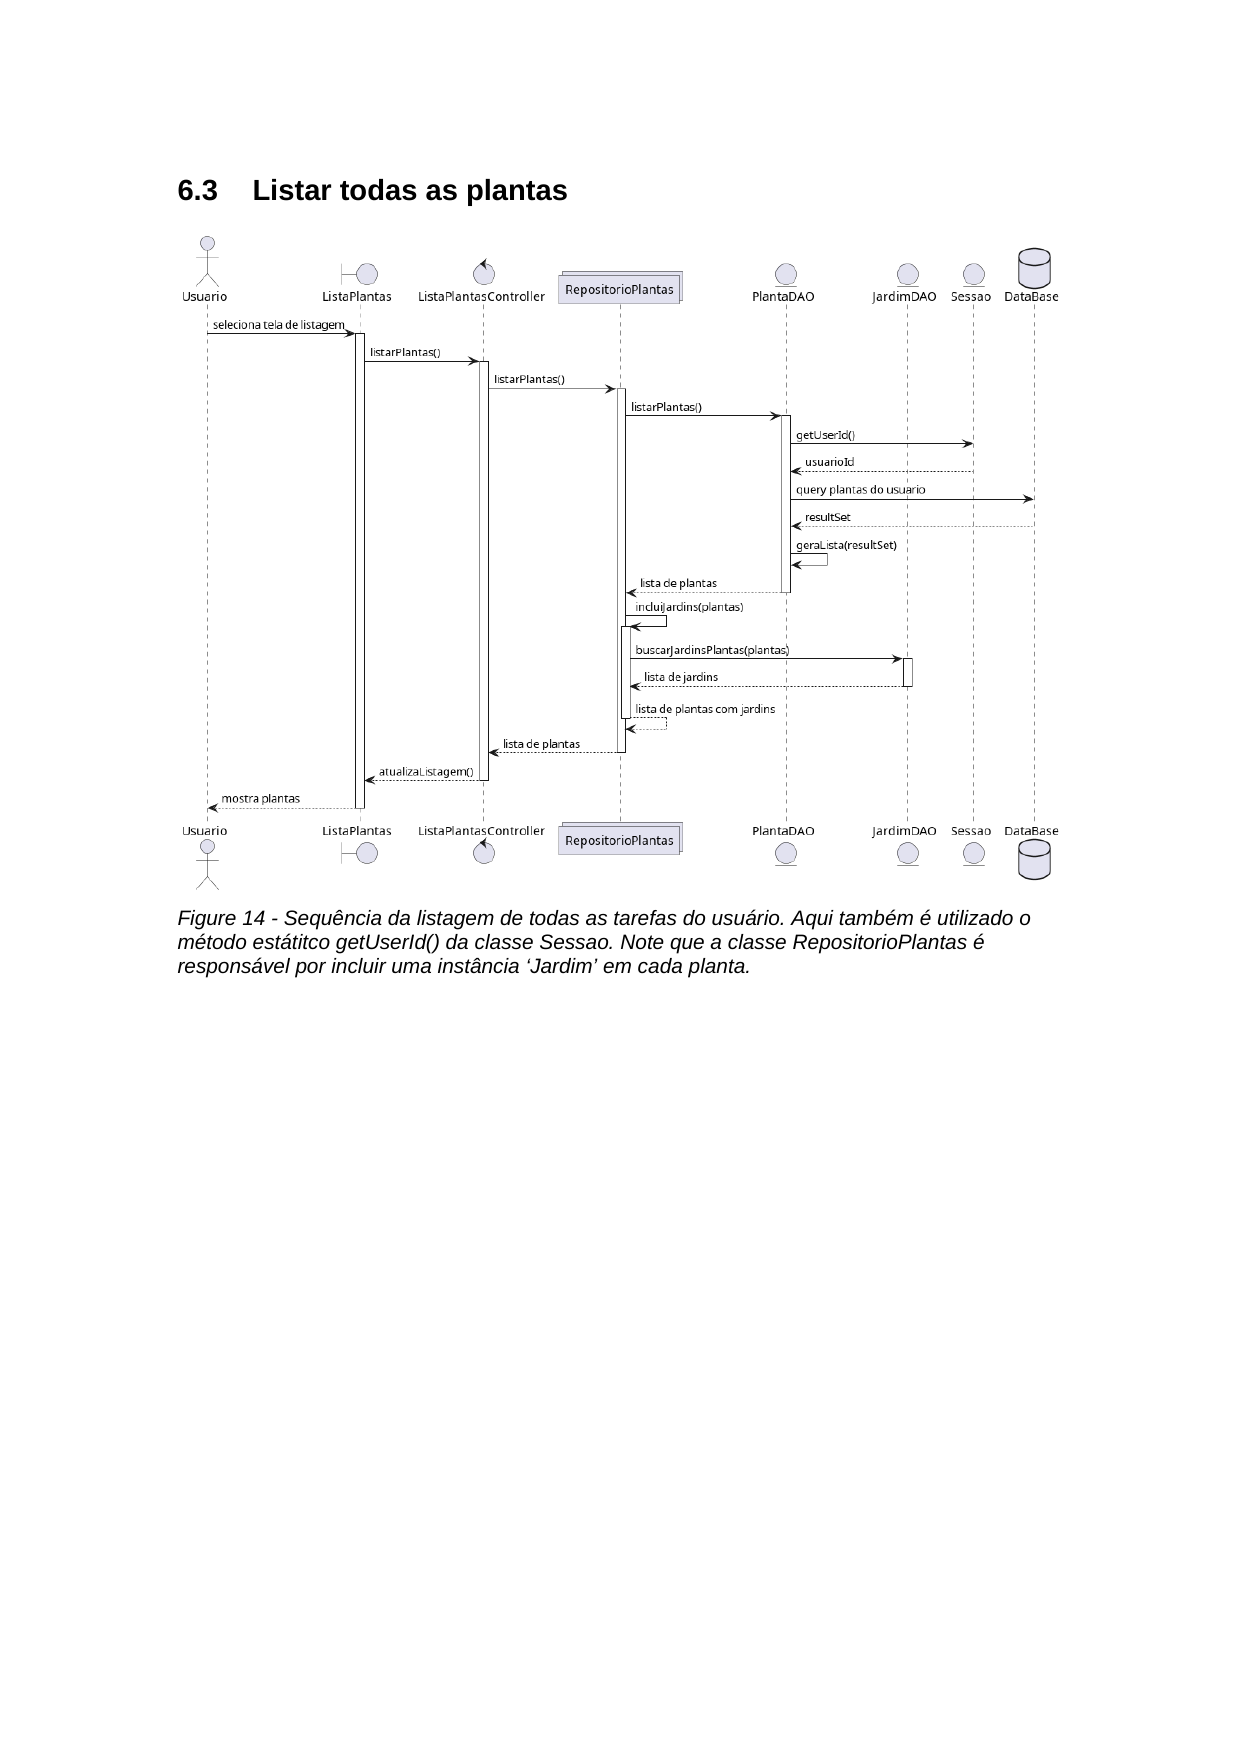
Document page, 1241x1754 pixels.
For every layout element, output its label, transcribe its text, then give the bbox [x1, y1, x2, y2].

picture [177, 231, 1063, 894]
text Figure 14 - Sequência da listagem de todas as tarefas do usuário. Aqui também é utilizado o método estátitco getUserId() da classe Sessao. Note que a classe RepositorioPlantas é responsável por incluir uma instância ‘Jardim’ em cada planta. [177, 894, 1063, 978]
subtitle Listar todas as plantas [177, 173, 1063, 206]
